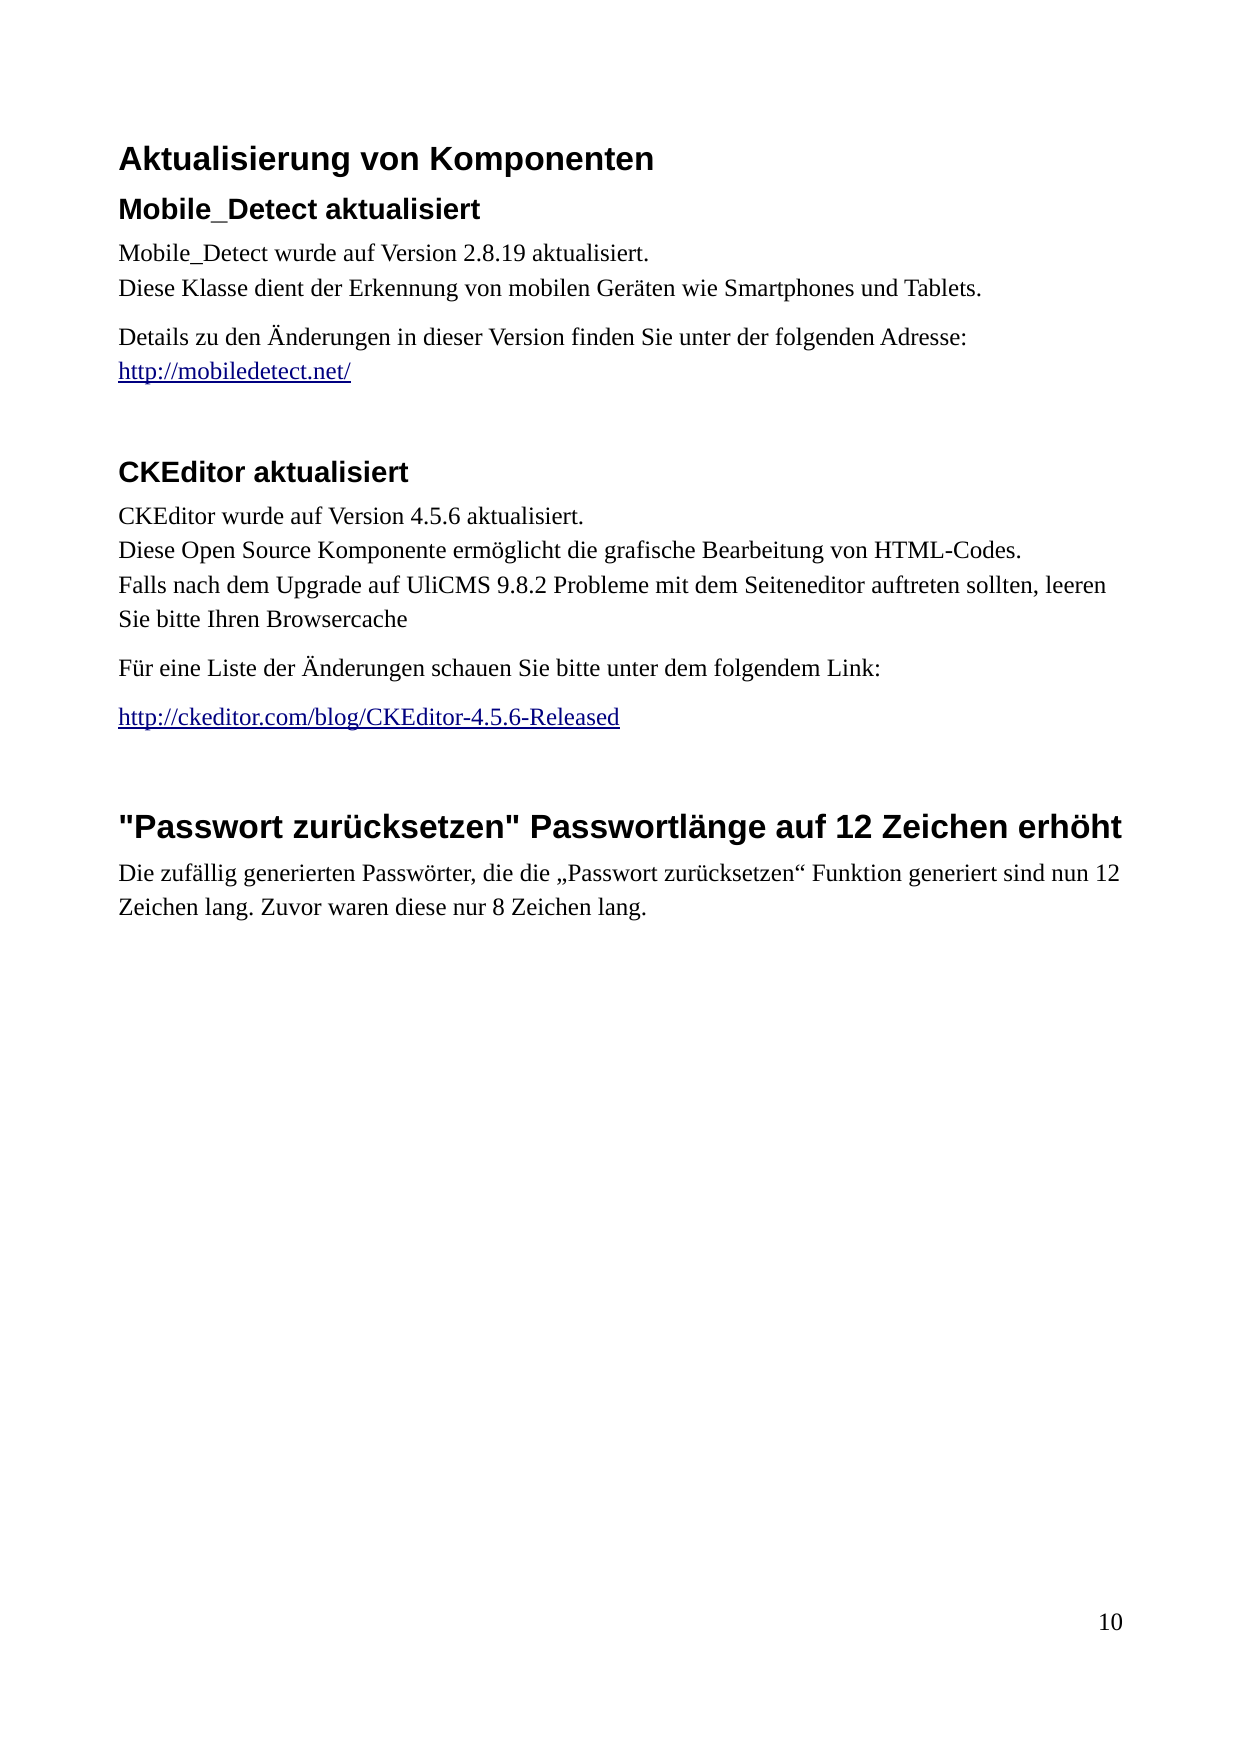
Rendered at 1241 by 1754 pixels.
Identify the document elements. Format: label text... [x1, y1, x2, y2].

text Für eine Liste der Änderungen schauen Sie bitte unter dem folgendem Link: [118, 653, 1123, 682]
text Mobile_Detect wurde auf Version 2.8.19 aktualisiert. Diese Klasse dient der Erkennung von mobilen Geräten wie Smartphones und Tablets. [118, 238, 1123, 302]
subtitle CKEditor aktualisiert [118, 454, 1123, 488]
subtitle Mobile_Detect aktualisiert [118, 192, 1123, 226]
text Details zu den Änderungen in dieser Version finden Sie unter der folgenden Adresse: http://mobiledetect.net/ [118, 322, 1123, 385]
text http://ckeditor.com/blog/CKEditor-4.5.6-Released [118, 702, 1123, 731]
text CKEditor wurde auf Version 4.5.6 aktualisiert. Diese Open Source Komponente ermöglicht die grafische Bearbeitung von HTML-Codes. Falls nach dem Upgrade auf UliCMS 9.8.2 Probleme mit dem Seiteneditor auftreten sollten, leeren Sie bitte Ihren Browsercache [118, 501, 1123, 633]
subtitle Aktualisierung von Komponenten [118, 139, 1123, 178]
subtitle "Passwort zurücksetzen" Passwortlänge auf 12 Zeichen erhöht [118, 807, 1123, 845]
text Die zufällig generierten Passwörter, die die „Passwort zurücksetzen“ Funktion generiert sind nun 12 Zeichen lang. Zuvor waren diese nur 8 Zeichen lang. [118, 858, 1123, 921]
